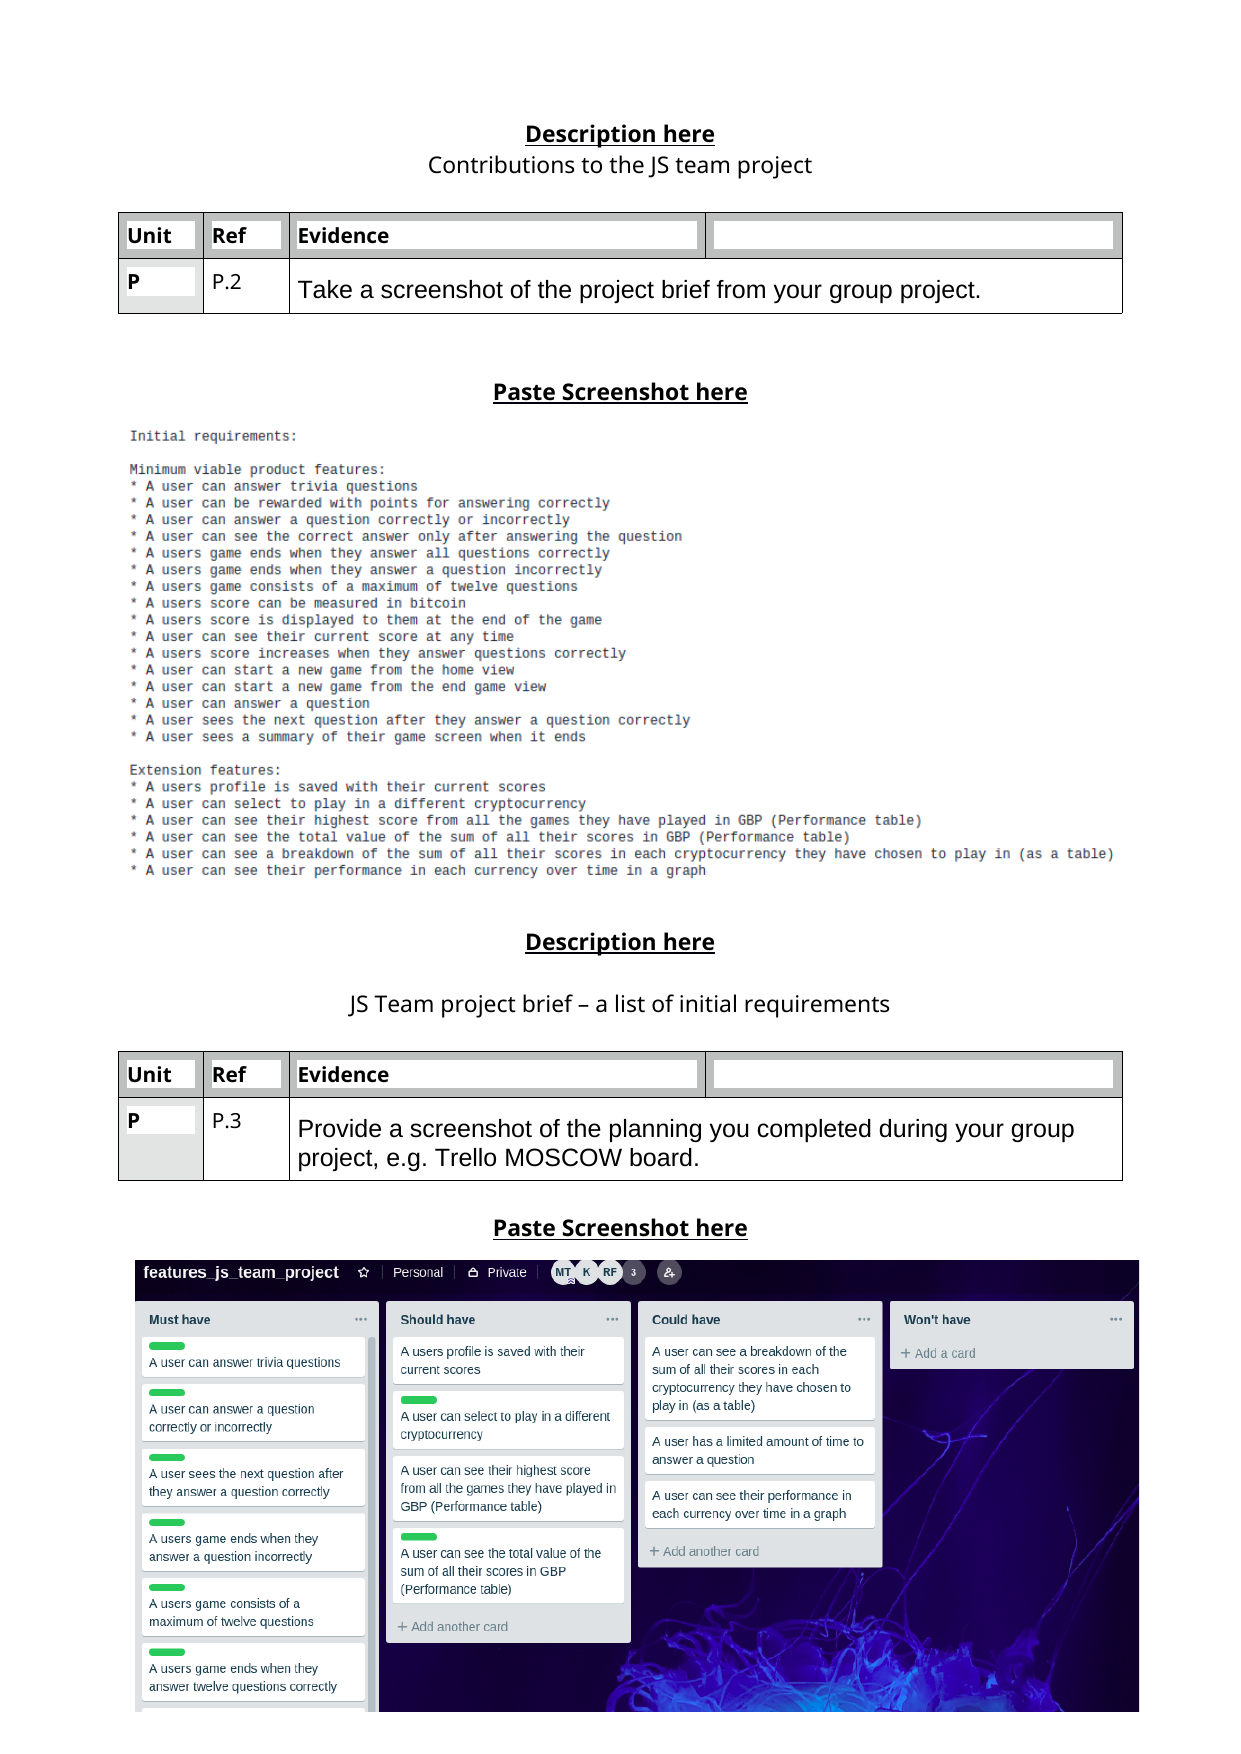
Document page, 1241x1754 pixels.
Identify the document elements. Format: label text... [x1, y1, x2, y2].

table_header Evidence [290, 1052, 705, 1097]
picture [127, 425, 1132, 895]
table_cell P [119, 1098, 203, 1180]
text Contributions to the JS team project [118, 149, 1122, 181]
table_cell P.3 [204, 1098, 289, 1180]
table_header [706, 213, 1122, 258]
table_cell P [119, 259, 203, 313]
table_cell P.2 [204, 259, 289, 313]
table_header Unit [119, 213, 203, 258]
table_header Ref [204, 213, 289, 258]
text JS Team project brief – a list of initial requirements [118, 988, 1122, 1019]
text Paste Screenshot here [118, 376, 1122, 407]
table_cell Take a screenshot of the project brief from your group project. [290, 259, 1122, 313]
table_header Unit [119, 1052, 203, 1097]
table_header Ref [204, 1052, 289, 1097]
text Description here [118, 926, 1122, 957]
text Description here [118, 118, 1122, 149]
text Paste Screenshot here [118, 1212, 1122, 1243]
table_header [706, 1052, 1122, 1097]
picture [135, 1260, 1140, 1712]
table_header Evidence [290, 213, 705, 258]
table_cell Provide a screenshot of the planning you completed during your group project, e.g. Trello MOSCOW board. [290, 1098, 1122, 1180]
